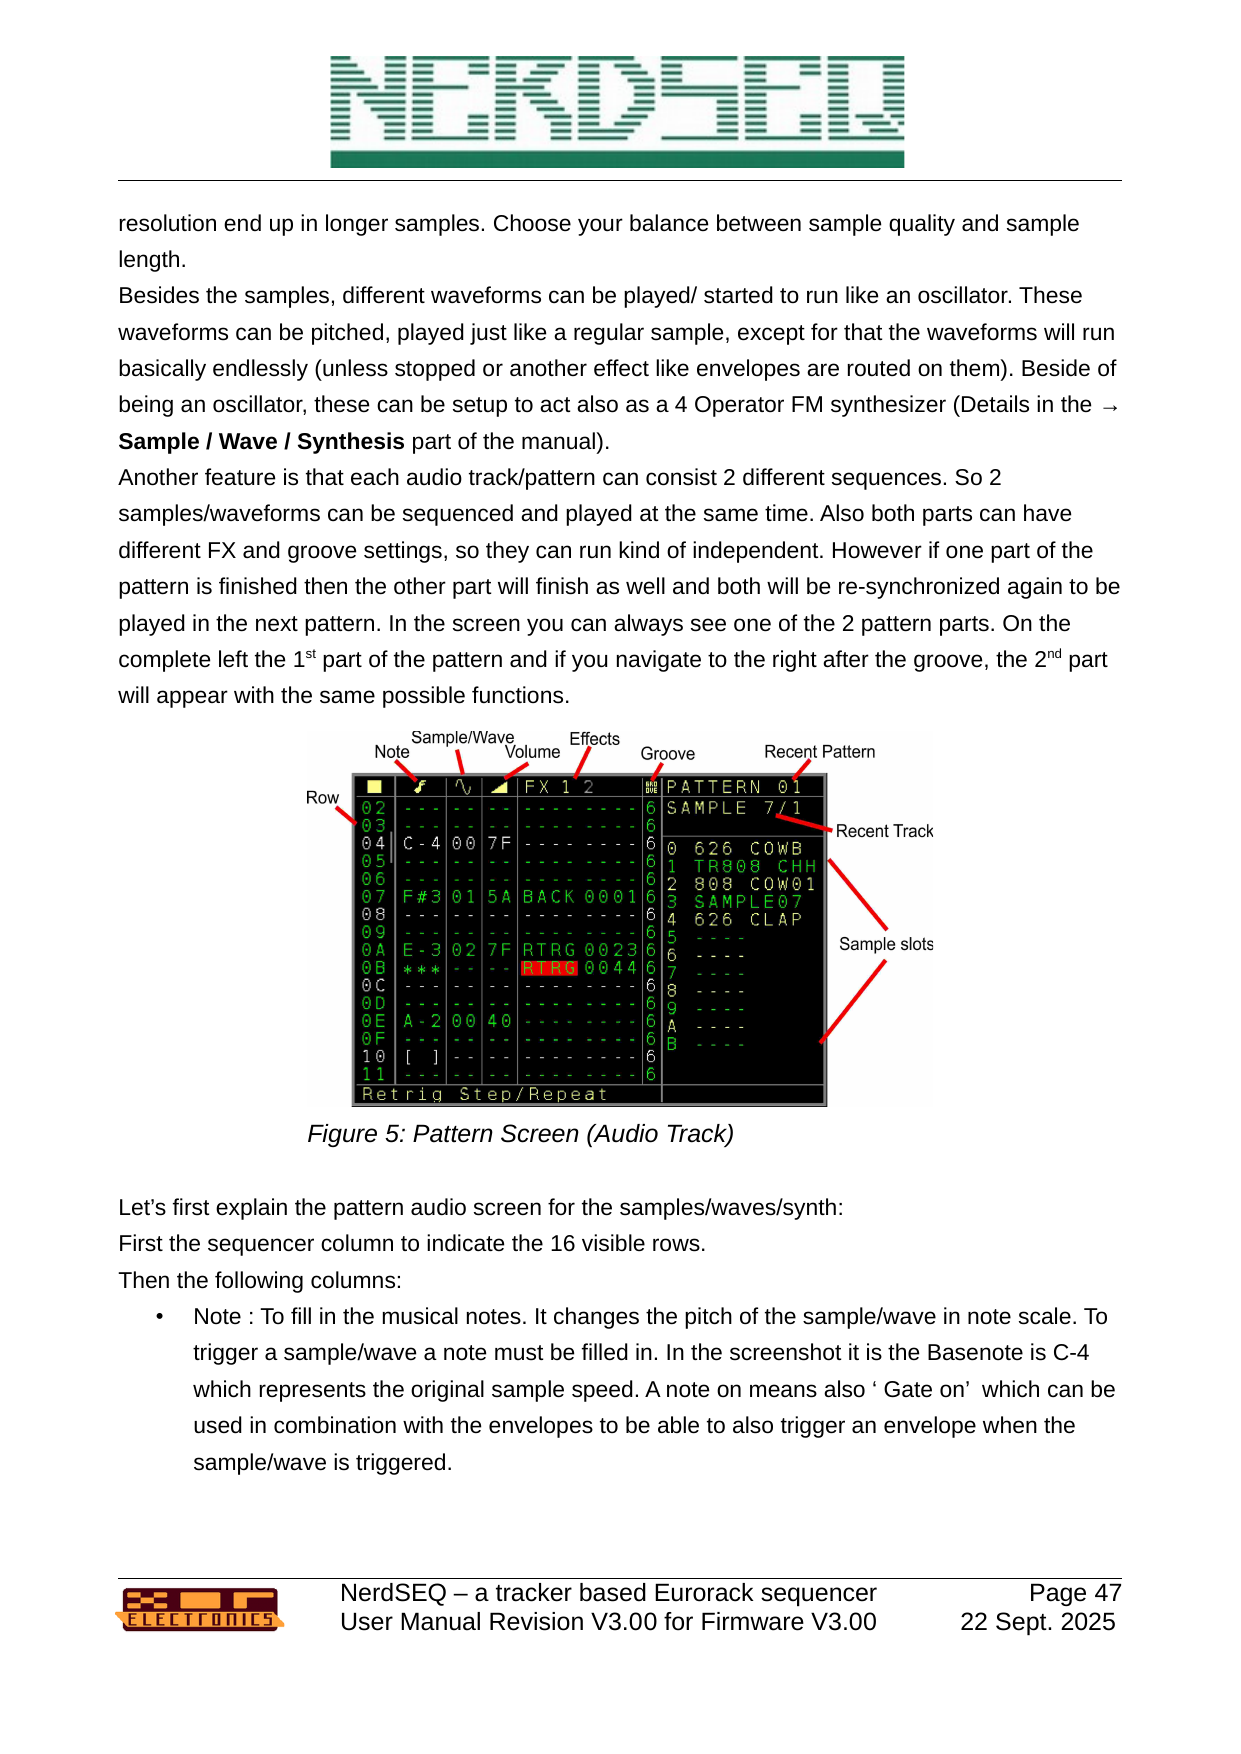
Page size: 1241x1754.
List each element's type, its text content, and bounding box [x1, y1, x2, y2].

picture [307, 731, 934, 1107]
text Figure 5: Pattern Screen (Audio Track) [307, 1107, 933, 1148]
text Besides the samples, different waveforms can be played/ started to run like an oscillator. These waveforms can be pitched, played just like a regular sample, except for that the waveforms will run basically endlessly (unless stopped or another effect like envelopes are routed on them). Beside of being an oscillator, these can be setup to act also as a 4 Operator FM synthesizer (Details in the → Sample / Wave / Synthesis part of the manual). [118, 282, 1122, 454]
list Note : To fill in the musical notes. It changes the pitch of the sample/wave in note scale. To trigger a sample/wave a note must be filled in. In the screenshot it is the Basenote is C-4 which represents the original sample speed. A note on means also ‘ Gate on’ which can be used in combination with the envelopes to be able to also trigger an envelope when the sample/wave is triggered. [156, 1303, 1122, 1475]
picture [330, 56, 905, 168]
text Let’s first explain the pattern audio screen for the samples/waves/synth: [118, 1194, 1122, 1220]
text First the sequencer column to indicate the 16 visible rows. [118, 1230, 1122, 1257]
text Then the following columns: [118, 1267, 1122, 1293]
picture [115, 1584, 285, 1634]
text resolution end up in longer samples. Choose your balance between sample quality and sample length. [118, 209, 1122, 272]
text Another feature is that each audio track/pattern can consist 2 different sequences. So 2 samples/waveforms can be sequenced and played at the same time. Also both parts can have different FX and groove settings, so they can run kind of independent. However if one part of the pattern is finished then the other part will finish as well and both will be re-synchronized again to be played in the next pattern. In the screen you can always see one of the 2 pattern parts. On the complete left the 1st part of the pattern and if you navigate to the right after the groove, the 2nd part will appear with the same possible functions. [118, 464, 1122, 708]
